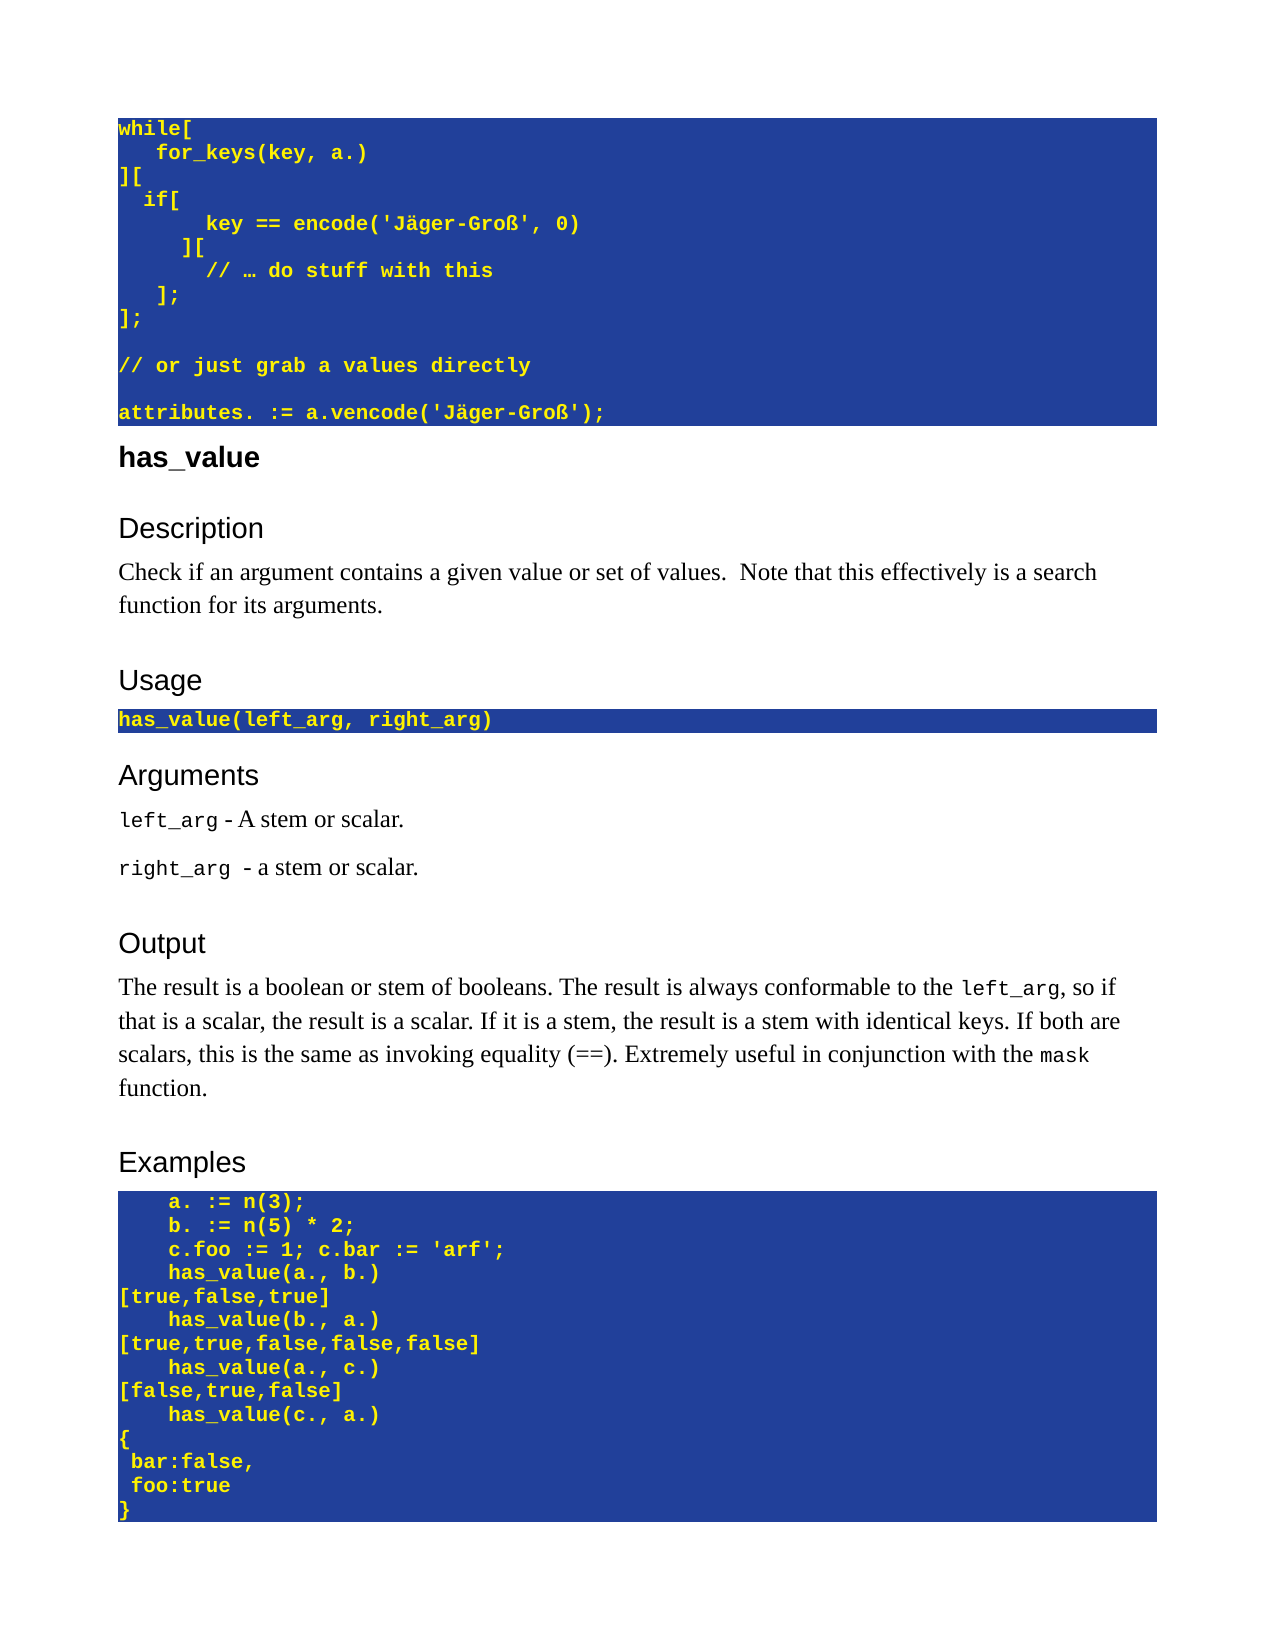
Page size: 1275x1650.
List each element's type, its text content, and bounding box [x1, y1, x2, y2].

text for_keys(key, a.) [118, 142, 1157, 165]
subtitle Output [118, 926, 1157, 959]
subtitle Usage [118, 663, 1157, 697]
text ]; [118, 307, 1157, 331]
text has_value(c., a.) [118, 1404, 1157, 1428]
text ][ [118, 165, 1157, 189]
text Check if an argument contains a given value or set of values. Note that this effectively is a search function for its arguments. [118, 557, 1157, 619]
text a. := n(3); [118, 1191, 1157, 1215]
text attributes. := a.vencode('Jäger-Groß'); [118, 402, 1157, 426]
text // … do stuff with this [118, 260, 1157, 284]
text [true,false,true] [118, 1286, 1157, 1309]
text while[ [118, 118, 1157, 142]
text { [118, 1428, 1157, 1451]
text ]; [118, 284, 1157, 307]
text c.foo := 1; c.bar := 'arf'; [118, 1238, 1157, 1262]
text [true,true,false,false,false] [118, 1333, 1157, 1357]
text has_value(a., c.) [118, 1357, 1157, 1380]
text ][ [118, 236, 1157, 260]
subtitle Arguments [118, 758, 1157, 791]
subtitle has_value [118, 440, 1157, 474]
text has_value(a., b.) [118, 1262, 1157, 1286]
text [false,true,false] [118, 1380, 1157, 1404]
subtitle Description [118, 511, 1157, 545]
text right_arg - a stem or scalar. [118, 852, 1157, 882]
text has_value(b., a.) [118, 1309, 1157, 1333]
text if[ [118, 189, 1157, 213]
text The result is a boolean or stem of booleans. The result is always conformable to the left_arg, so if that is a scalar, the result is a scalar. If it is a stem, the result is a stem with identical keys. If both are scalars, this is the same as invoking equality (==). Extremely useful in conjunction with the mask function. [118, 972, 1157, 1101]
text has_value(left_arg, right_arg) [118, 709, 1157, 733]
text left_arg - A stem or scalar. [118, 804, 1157, 833]
text foo:true [118, 1475, 1157, 1499]
subtitle Examples [118, 1145, 1157, 1179]
text b. := n(5) * 2; [118, 1215, 1157, 1238]
text // or just grab a values directly [118, 354, 1157, 378]
text bar:false, [118, 1451, 1157, 1475]
text key == encode('Jäger-Groß', 0) [118, 213, 1157, 236]
text } [118, 1499, 1157, 1522]
